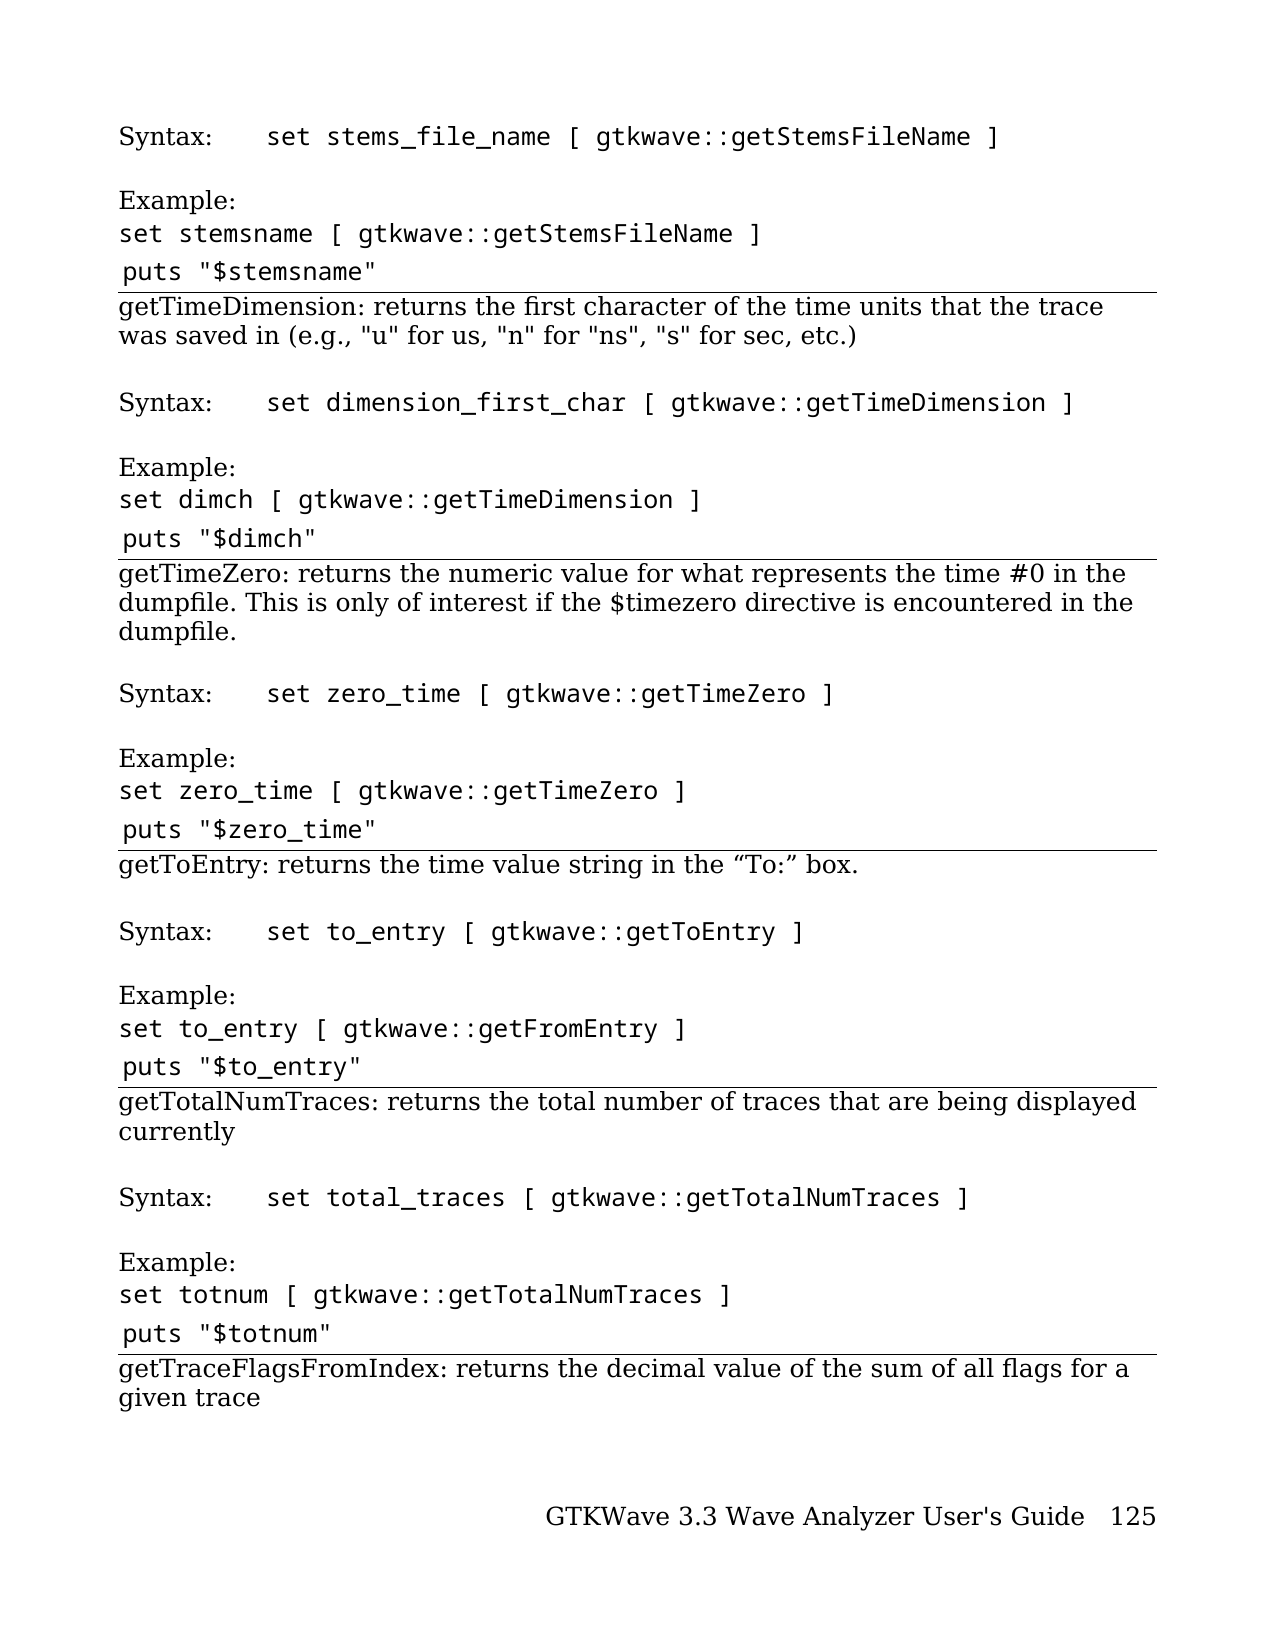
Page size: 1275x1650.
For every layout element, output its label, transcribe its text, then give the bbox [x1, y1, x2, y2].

text getToEntry: returns the time value string in the “To:” box. [118, 851, 1157, 879]
text getTotalNumTraces: returns the total number of traces that are being displayed currently [118, 1088, 1157, 1146]
text set to_entry [ gtkwave::getFromEntry ] [118, 1011, 1157, 1044]
text Syntax: set stems_file_name [ gtkwave::getStemsFileName ] [118, 118, 1157, 152]
text Syntax: set total_traces [ gtkwave::getTotalNumTraces ] [118, 1180, 1157, 1214]
text Syntax: set to_entry [ gtkwave::getToEntry ] [118, 913, 1157, 947]
text Example: [118, 453, 1157, 482]
text Example: [118, 981, 1157, 1011]
text puts "$dimch" [118, 516, 1157, 559]
text getTimeDimension: returns the first character of the time units that the trace was saved in (e.g., "u" for us, "n" for "ns", "s" for sec, etc.) [118, 293, 1157, 351]
text puts "$to_entry" [118, 1044, 1157, 1087]
text Syntax: set dimension_first_char [ gtkwave::getTimeDimension ] [118, 385, 1157, 419]
text puts "$zero_time" [118, 807, 1157, 850]
text set dimch [ gtkwave::getTimeDimension ] [118, 482, 1157, 516]
text Example: [118, 1248, 1157, 1277]
text puts "$totnum" [118, 1311, 1157, 1354]
text getTraceFlagsFromIndex: returns the decimal value of the sum of all flags for a given trace [118, 1355, 1157, 1412]
text getTimeZero: returns the numeric value for what represents the time #0 in the dumpfile. This is only of interest if the $timezero directive is encountered in the dumpfile. [118, 560, 1157, 647]
text Syntax: set zero_time [ gtkwave::getTimeZero ] [118, 676, 1157, 710]
text puts "$stemsname" [118, 249, 1157, 292]
text set totnum [ gtkwave::getTotalNumTraces ] [118, 1277, 1157, 1311]
text set stemsname [ gtkwave::getStemsFileName ] [118, 215, 1157, 249]
text Example: [118, 744, 1157, 773]
text set zero_time [ gtkwave::getTimeZero ] [118, 773, 1157, 807]
text Example: [118, 186, 1157, 215]
